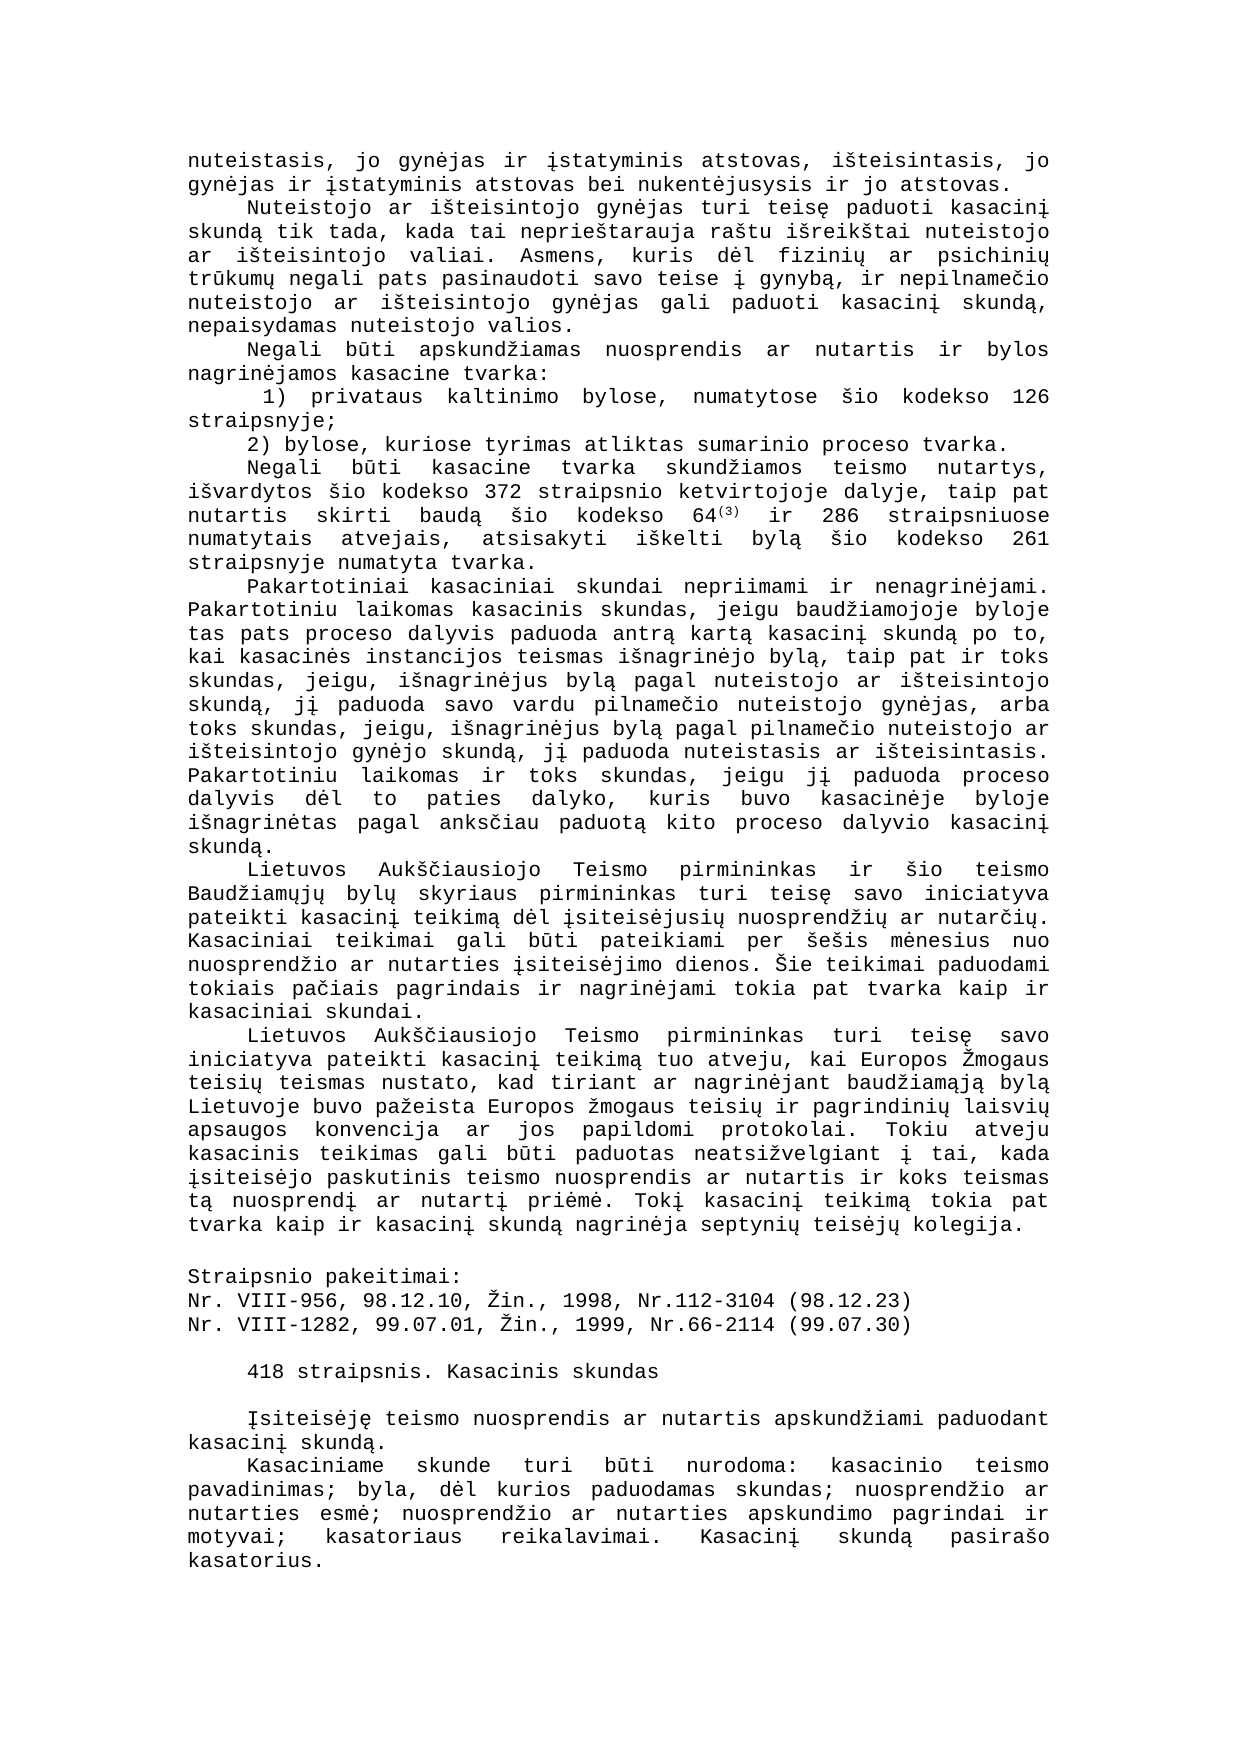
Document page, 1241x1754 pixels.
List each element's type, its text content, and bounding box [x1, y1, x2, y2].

text Negali būti kasacine tvarka skundžiamos teismo nutartys, išvardytos šio kodekso 372 straipsnio ketvirtojoje dalyje, taip pat nutartis skirti baudą šio kodekso 64(3) ir 286 straipsniuose numatytais atvejais, atsisakyti iškelti bylą šio kodekso 261 straipsnyje numatyta tvarka. [187, 457, 1050, 576]
text 2) bylose, kuriose tyrimas atliktas sumarinio proceso tvarka. [187, 434, 1050, 457]
text Nr. VIII-956, 98.12.10, Žin., 1998, Nr.112-3104 (98.12.23) [187, 1290, 1050, 1314]
text Nr. VIII-1282, 99.07.01, Žin., 1999, Nr.66-2114 (99.07.30) [187, 1314, 1050, 1337]
text Įsiteisėję teismo nuosprendis ar nutartis apskundžiami paduodant kasacinį skundą. [187, 1408, 1050, 1456]
text Lietuvos Aukščiausiojo Teismo pirmininkas ir šio teismo Baudžiamųjų bylų skyriaus pirmininkas turi teisę savo iniciatyva pateikti kasacinį teikimą dėl įsiteisėjusių nuosprendžių ar nutarčių. Kasaciniai teikimai gali būti pateikiami per šešis mėnesius nuo nuosprendžio ar nutarties įsiteisėjimo dienos. Šie teikimai paduodami tokiais pačiais pagrindais ir nagrinėjami tokia pat tvarka kaip ir kasaciniai skundai. [187, 859, 1050, 1025]
text Nuteistojo ar išteisintojo gynėjas turi teisę paduoti kasacinį skundą tik tada, kada tai neprieštarauja raštu išreikštai nuteistojo ar išteisintojo valiai. Asmens, kuris dėl fizinių ar psichinių trūkumų negali pats pasinaudoti savo teise į gynybą, ir nepilnamečio nuteistojo ar išteisintojo gynėjas gali paduoti kasacinį skundą, nepaisydamas nuteistojo valios. [187, 197, 1050, 339]
text Pakartotiniai kasaciniai skundai nepriimami ir nenagrinėjami. Pakartotiniu laikomas kasacinis skundas, jeigu baudžiamojoje byloje tas pats proceso dalyvis paduoda antrą kartą kasacinį skundą po to, kai kasacinės instancijos teismas išnagrinėjo bylą, taip pat ir toks skundas, jeigu, išnagrinėjus bylą pagal nuteistojo ar išteisintojo skundą, jį paduoda savo vardu pilnamečio nuteistojo gynėjas, arba toks skundas, jeigu, išnagrinėjus bylą pagal pilnamečio nuteistojo ar išteisintojo gynėjo skundą, jį paduoda nuteistasis ar išteisintasis. Pakartotiniu laikomas ir toks skundas, jeigu jį paduoda proceso dalyvis dėl to paties dalyko, kuris buvo kasacinėje byloje išnagrinėtas pagal anksčiau paduotą kito proceso dalyvio kasacinį skundą. [187, 576, 1050, 859]
text Straipsnio pakeitimai: [187, 1266, 1050, 1290]
text 418 straipsnis. Kasacinis skundas [187, 1361, 1050, 1384]
text Lietuvos Aukščiausiojo Teismo pirmininkas turi teisę savo iniciatyva pateikti kasacinį teikimą tuo atveju, kai Europos Žmogaus teisių teismas nustato, kad tiriant ar nagrinėjant baudžiamąją bylą Lietuvoje buvo pažeista Europos žmogaus teisių ir pagrindinių laisvių apsaugos konvencija ar jos papildomi protokolai. Tokiu atveju kasacinis teikimas gali būti paduotas neatsižvelgiant į tai, kada įsiteisėjo paskutinis teismo nuosprendis ar nutartis ir koks teismas tą nuosprendį ar nutartį priėmė. Tokį kasacinį teikimą tokia pat tvarka kaip ir kasacinį skundą nagrinėja septynių teisėjų kolegija. [187, 1025, 1050, 1238]
text nuteistasis, jo gynėjas ir įstatyminis atstovas, išteisintasis, jo gynėjas ir įstatyminis atstovas bei nukentėjusysis ir jo atstovas. [187, 150, 1050, 197]
text 1) privataus kaltinimo bylose, numatytose šio kodekso 126 straipsnyje; [187, 386, 1050, 434]
text Negali būti apskundžiamas nuosprendis ar nutartis ir bylos nagrinėjamos kasacine tvarka: [187, 339, 1050, 386]
text Kasaciniame skunde turi būti nurodoma: kasacinio teismo pavadinimas; byla, dėl kurios paduodamas skundas; nuosprendžio ar nutarties esmė; nuosprendžio ar nutarties apskundimo pagrindai ir motyvai; kasatoriaus reikalavimai. Kasacinį skundą pasirašo kasatorius. [187, 1456, 1050, 1574]
